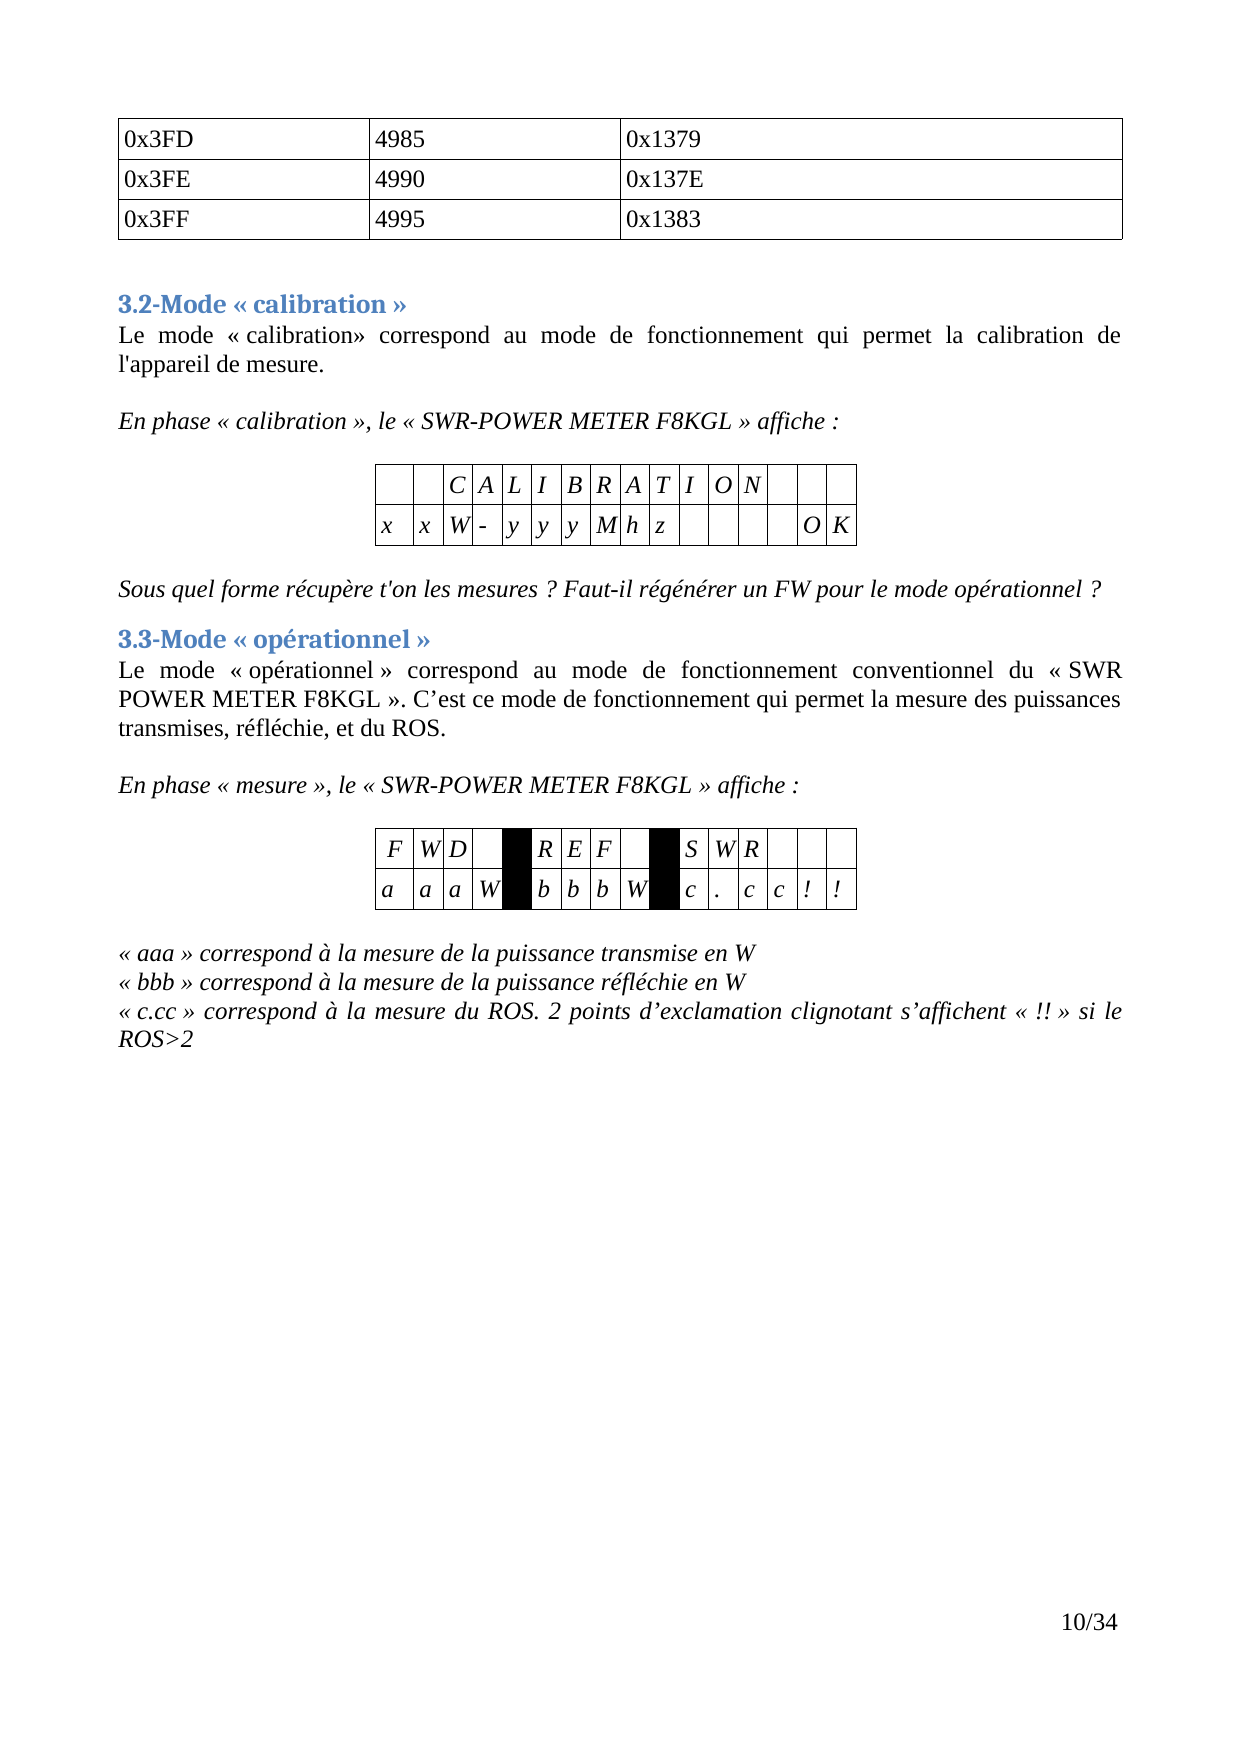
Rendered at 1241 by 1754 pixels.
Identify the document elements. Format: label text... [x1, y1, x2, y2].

table_cell 0x137E [621, 160, 1122, 199]
table_cell 4995 [370, 200, 620, 239]
table_cell [709, 505, 738, 545]
table_header [827, 465, 856, 504]
table_cell c [680, 869, 708, 909]
table_header [798, 465, 826, 504]
table_header N [739, 465, 767, 504]
table_header I [680, 465, 708, 504]
table_cell 0x3FE [119, 160, 369, 199]
table_header T [650, 465, 679, 504]
table_cell [768, 505, 797, 545]
table_cell W [621, 869, 649, 909]
table_header O [709, 465, 738, 504]
table_header [827, 829, 856, 868]
table_cell c [768, 869, 797, 909]
table_cell [680, 505, 708, 545]
table_header L [503, 465, 531, 504]
subtitle 3.2-Mode « calibration » [118, 289, 1122, 320]
table_header B [562, 465, 590, 504]
text « aaa » correspond à la mesure de la puissance transmise en W [118, 938, 1122, 967]
text Sous quel forme récupère t'on les mesures ? Faut-il régénérer un FW pour le mode opérationnel ? [118, 574, 1122, 603]
table_cell a [444, 869, 472, 909]
table_cell c [739, 869, 767, 909]
table_header E [562, 829, 590, 868]
table_header [414, 465, 443, 504]
table_header [503, 829, 531, 868]
table_cell z [650, 505, 679, 545]
table_cell 0x3FD [119, 119, 369, 158]
table_header R [739, 829, 767, 868]
table_header R [532, 829, 561, 868]
table_cell 0x3FF [119, 200, 369, 239]
subtitle 3.3-Mode « opérationnel » [118, 624, 1122, 655]
table_cell a [376, 869, 413, 909]
table_header [650, 829, 679, 868]
table_cell y [503, 505, 531, 545]
table_cell b [562, 869, 590, 909]
table_cell - [473, 505, 502, 545]
table_cell O [798, 505, 826, 545]
table_cell y [562, 505, 590, 545]
table_cell y [532, 505, 561, 545]
table_header D [444, 829, 472, 868]
table_header I [532, 465, 561, 504]
table_header C [444, 465, 472, 504]
text En phase « calibration », le « SWR-POWER METER F8KGL » affiche : [118, 406, 1122, 435]
table_header A [621, 465, 649, 504]
table_cell ! [827, 869, 856, 909]
table_header [376, 465, 413, 504]
table_header F [591, 829, 620, 868]
table_cell a [414, 869, 443, 909]
table_cell W [444, 505, 472, 545]
text Le mode « calibration» correspond au mode de fonctionnement qui permet la calibration de l'appareil de mesure. [118, 320, 1122, 377]
table_header A [473, 465, 502, 504]
table_header [798, 829, 826, 868]
text « bbb » correspond à la mesure de la puissance réfléchie en W [118, 967, 1122, 996]
table_header S [680, 829, 708, 868]
table_header [768, 829, 797, 868]
text En phase « mesure », le « SWR-POWER METER F8KGL » affiche : [118, 770, 1122, 799]
table_cell [650, 869, 679, 909]
table_cell 0x1379 [621, 119, 1122, 158]
table_cell ! [798, 869, 826, 909]
table_header [473, 829, 502, 868]
text « c.cc » correspond à la mesure du ROS. 2 points d’exclamation clignotant s’affichent « !! » si le ROS>2 [118, 996, 1122, 1053]
table_cell h [621, 505, 649, 545]
table_header W [709, 829, 738, 868]
table_cell x [414, 505, 443, 545]
table_header F [376, 829, 413, 868]
text Le mode « opérationnel » correspond au mode de fonctionnement conventionnel du « SWR POWER METER F8KGL ». C’est ce mode de fonctionnement qui permet la mesure des puissances transmises, réfléchie, et du ROS. [118, 655, 1122, 741]
table_header W [414, 829, 443, 868]
table_cell [503, 869, 531, 909]
table_header [621, 829, 649, 868]
table_cell . [709, 869, 738, 909]
table_cell W [473, 869, 502, 909]
table_header [768, 465, 797, 504]
table_cell b [591, 869, 620, 909]
table_cell 0x1383 [621, 200, 1122, 239]
table_cell M [591, 505, 620, 545]
table_cell [739, 505, 767, 545]
table_cell 4990 [370, 160, 620, 199]
table_header R [591, 465, 620, 504]
table_cell b [532, 869, 561, 909]
table_cell 4985 [370, 119, 620, 158]
table_cell K [827, 505, 856, 545]
table_cell x [376, 505, 413, 545]
